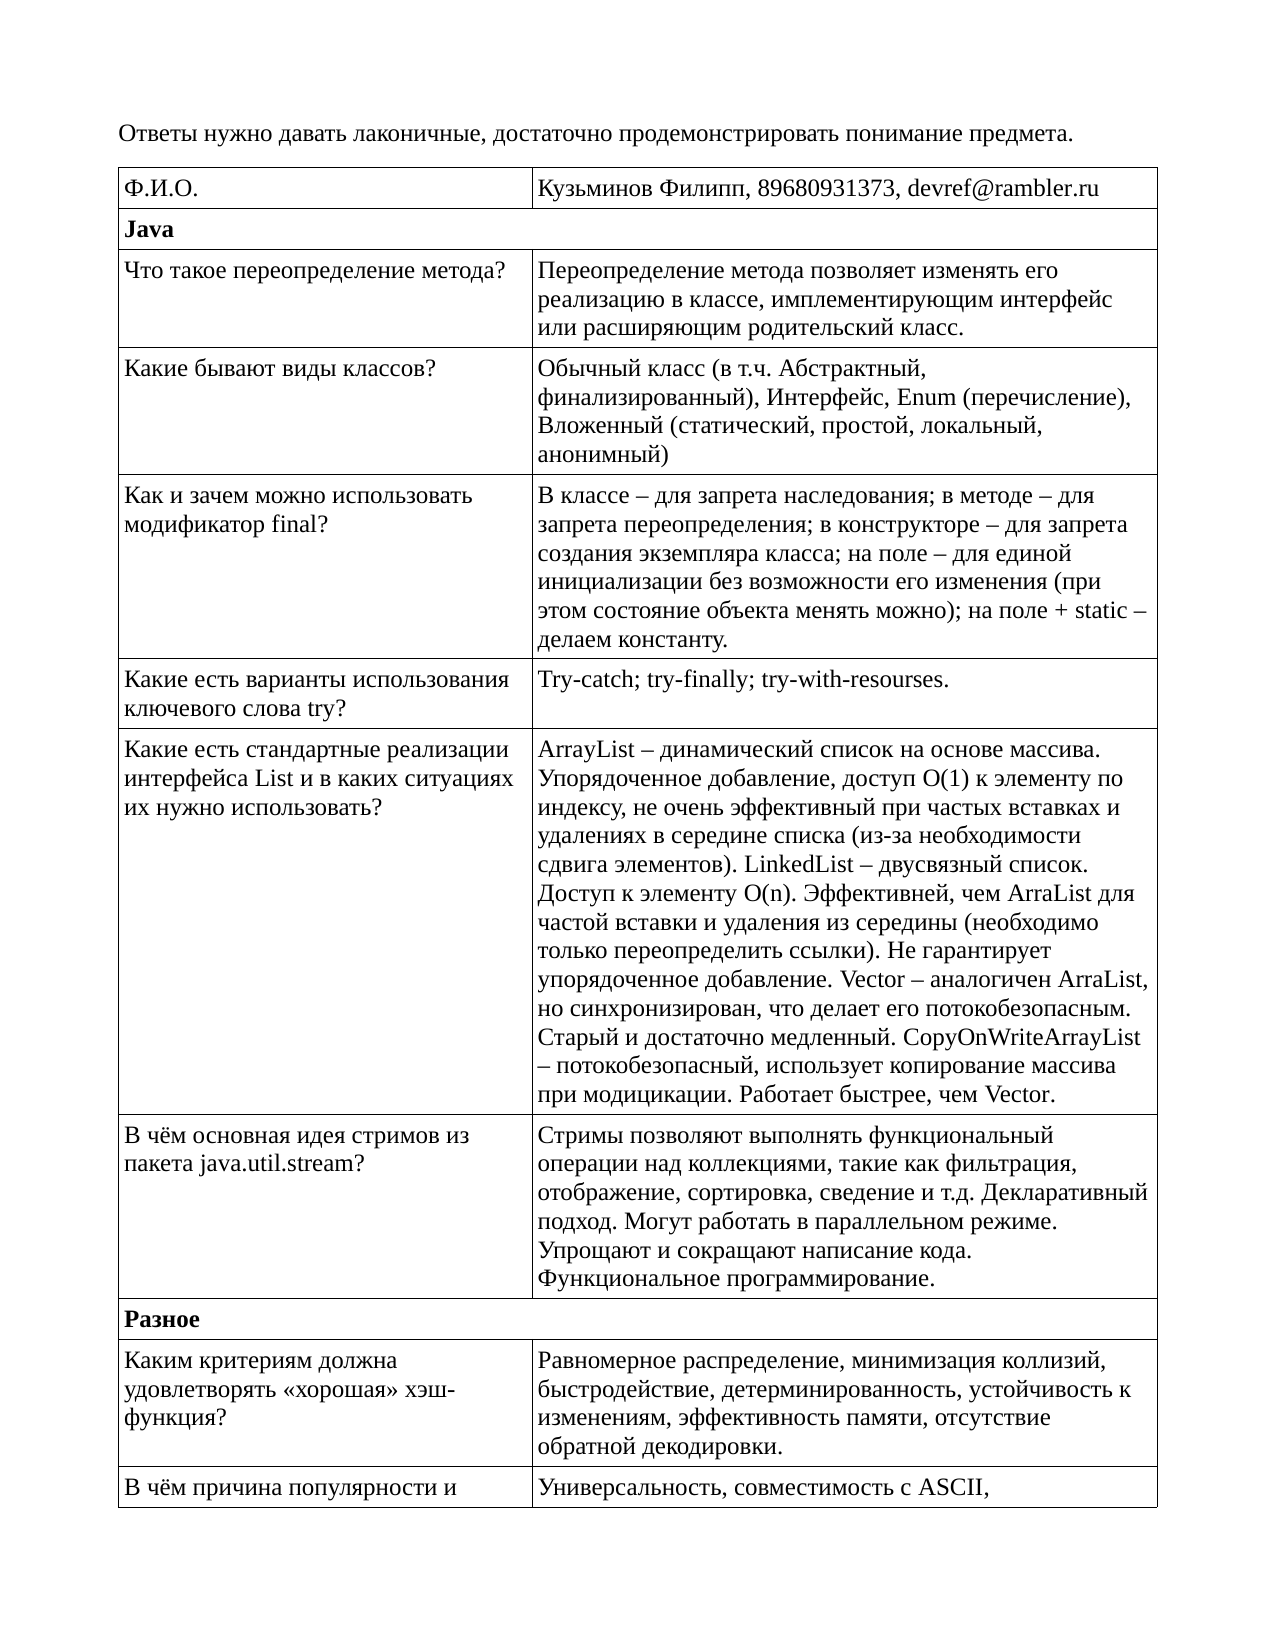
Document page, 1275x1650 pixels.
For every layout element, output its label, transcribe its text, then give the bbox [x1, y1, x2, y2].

table_cell Разное [119, 1299, 1157, 1339]
table_cell ArrayList – динамический список на основе массива. Упорядоченное добавление, доступ O(1) к элементу по индексу, не очень эффективный при частых вставках и удалениях в середине списка (из-за необходимости сдвига элементов). LinkedList – двусвязный список. Доступ к элементу O(n). Эффективней, чем ArraList для частой вставки и удаления из середины (необходимо только переопределить ссылки). Не гарантирует упорядоченное добавление. Vector – аналогичен ArraList, но синхронизирован, что делает его потокобезопасным. Старый и достаточно медленный. CopyOnWriteArrayList – потокобезопасный, использует копирование массива при модицикации. Работает быстрее, чем Vector. [533, 729, 1157, 1113]
table_cell Try-catch; try-finally; try-with-resourses. [533, 659, 1157, 728]
table_cell Какие есть варианты использования ключевого слова try? [119, 659, 532, 728]
table_cell Универсальность, совместимость с ASCII, [533, 1467, 1157, 1506]
table_cell Java [119, 209, 1157, 249]
table_cell Обычный класс (в т.ч. Абстрактный, финализированный), Интерфейс, Enum (перечисление), Вложенный (статический, простой, локальный, анонимный) [533, 348, 1157, 474]
text Ответы нужно давать лаконичные, достаточно продемонстрировать понимание предмета. [118, 118, 1157, 147]
table_cell Что такое переопределение метода? [119, 250, 532, 347]
table_header Кузьминов Филипп, 89680931373, devref@rambler.ru [533, 168, 1157, 208]
table_cell Стримы позволяют выполнять функциональный операции над коллекциями, такие как фильтрация, отображение, сортировка, сведение и т.д. Декларативный подход. Могут работать в параллельном режиме. Упрощают и сокращают написание кода. Функциональное программирование. [533, 1115, 1157, 1298]
table_cell Равномерное распределение, минимизация коллизий, быстродействие, детерминированность, устойчивость к изменениям, эффективность памяти, отсутствие обратной декодировки. [533, 1340, 1157, 1466]
table_cell Какие бывают виды классов? [119, 348, 532, 474]
table_cell Как и зачем можно использовать модификатор final? [119, 475, 532, 658]
table_header Ф.И.О. [119, 168, 532, 208]
table_cell Какие есть стандартные реализации интерфейса List и в каких ситуациях их нужно использовать? [119, 729, 532, 1113]
table_cell Переопределение метода позволяет изменять его реализацию в классе, имплементирующим интерфейс или расширяющим родительский класс. [533, 250, 1157, 347]
table_cell В чём причина популярности и [119, 1467, 532, 1506]
table_cell В чём основная идея стримов из пакета java.util.stream? [119, 1115, 532, 1298]
table_cell Каким критериям должна удовлетворять «хорошая» хэш-функция? [119, 1340, 532, 1466]
table_cell В классе – для запрета наследования; в методе – для запрета переопределения; в конструкторе – для запрета создания экземпляра класса; на поле – для единой инициализации без возможности его изменения (при этом состояние объекта менять можно); на поле + static – делаем константу. [533, 475, 1157, 658]
